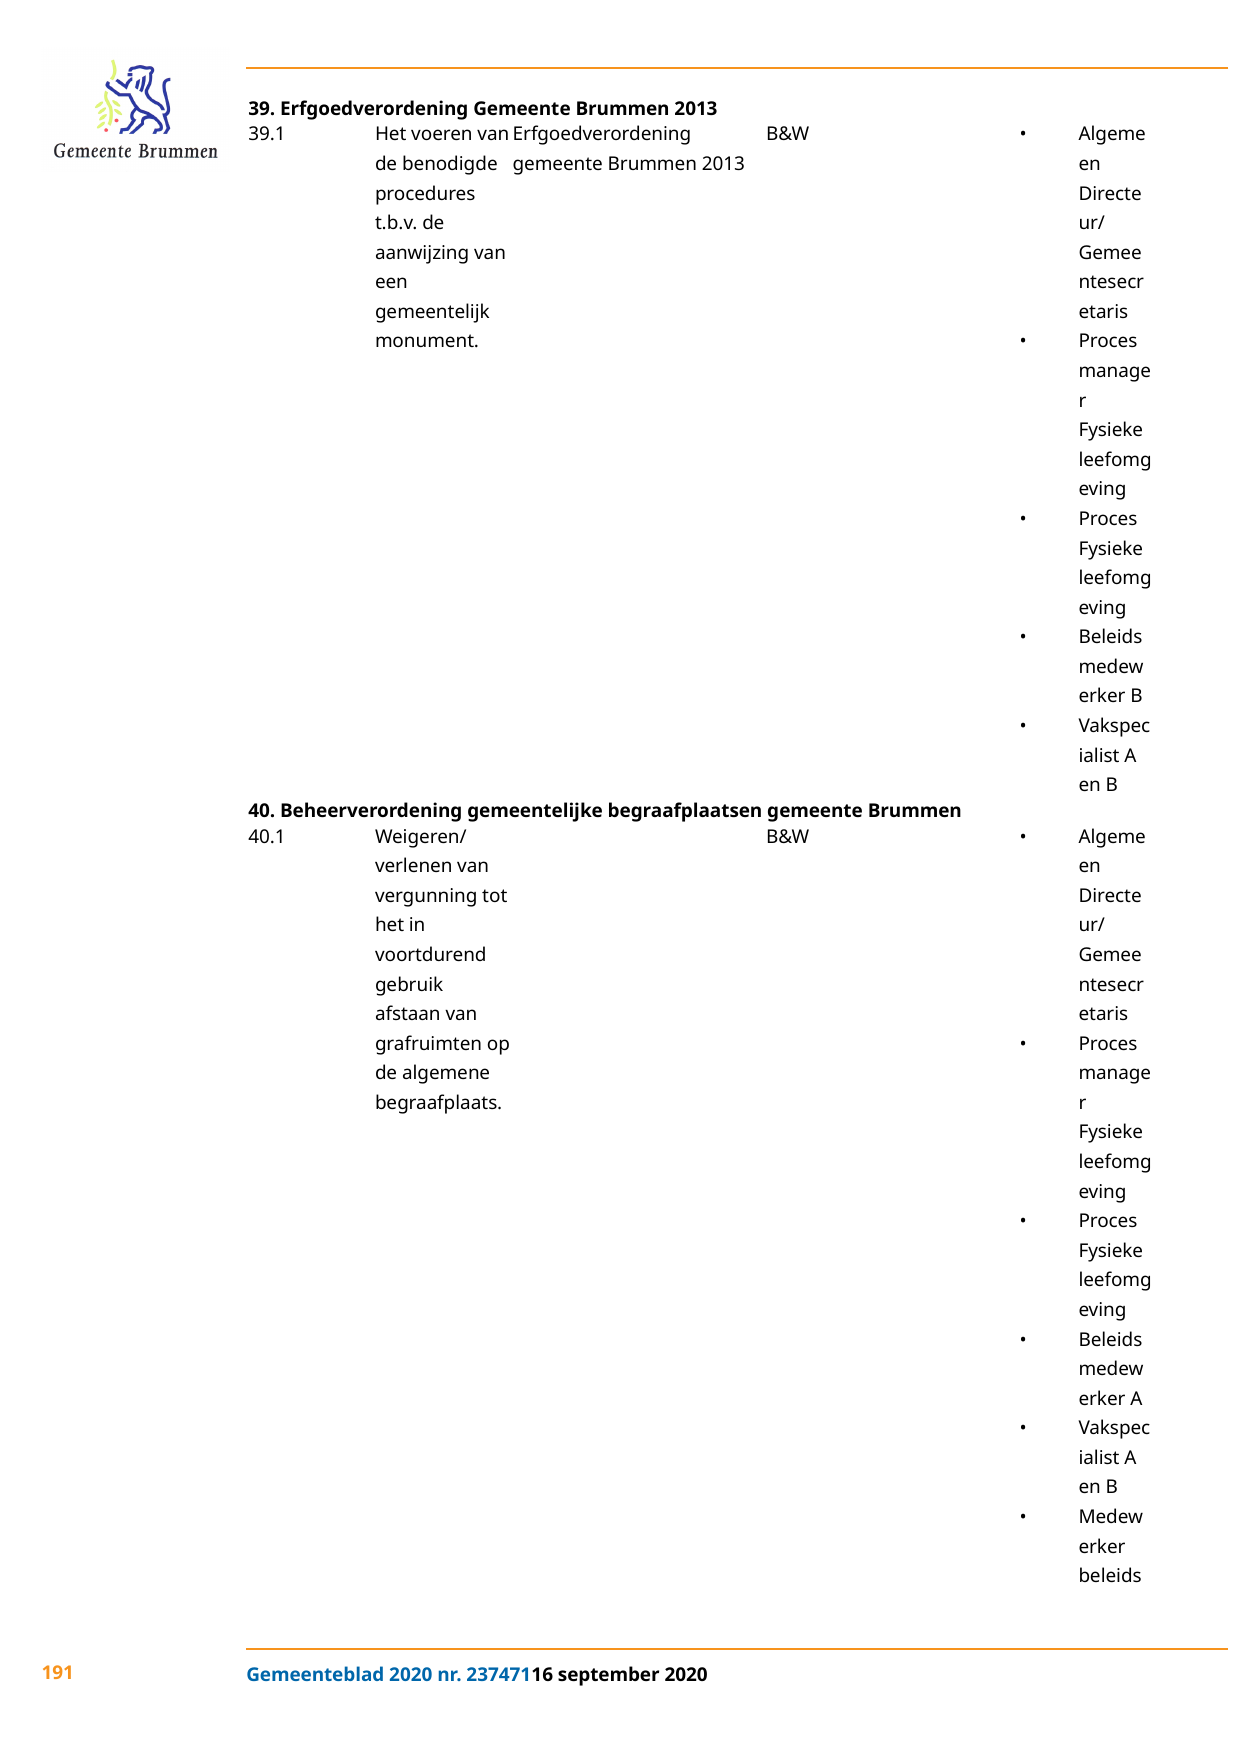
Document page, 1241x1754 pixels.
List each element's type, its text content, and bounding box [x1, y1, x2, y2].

picture [41, 47, 231, 172]
table_cell 40. Beheerverordening gemeentelijke begraafplaatsen gemeente Brummen [248, 797, 1152, 823]
table_cell Het voeren van de benodigde procedures t.b.v. de aanwijzing van een gemeentelijk monument. [375, 121, 512, 797]
table_cell B&W [766, 823, 893, 1588]
table_cell [893, 121, 1019, 797]
table_cell [893, 823, 1019, 1588]
table_cell 39.1 [248, 121, 375, 797]
table_cell [513, 823, 766, 1588]
table_cell Erfgoedverordening gemeente Brummen 2013 [513, 121, 766, 797]
table_cell B&W [766, 121, 893, 797]
table_cell 39. Erfgoedverordening Gemeente Brummen 2013 [248, 95, 1152, 121]
table_cell Weigeren/verlenen van vergunning tot het in voortdurend gebruik afstaan van grafruimten op de algemene begraafplaats. [375, 823, 512, 1588]
table_cell Algemeen Directeur/ Gemeentesecretaris Procesmanager Fysieke leefomgeving Proces Fysieke leefomgeving Beleidsmedewerker B Vakspecialist A en B [1019, 121, 1152, 797]
table_cell 40.1 [248, 823, 375, 1588]
table_cell Algemeen Directeur/ Gemeentesecretaris Procesmanager Fysieke leefomgeving Proces Fysieke leefomgeving Beleidsmedewerker A Vakspecialist A en B Medewerker beleids [1019, 823, 1152, 1588]
